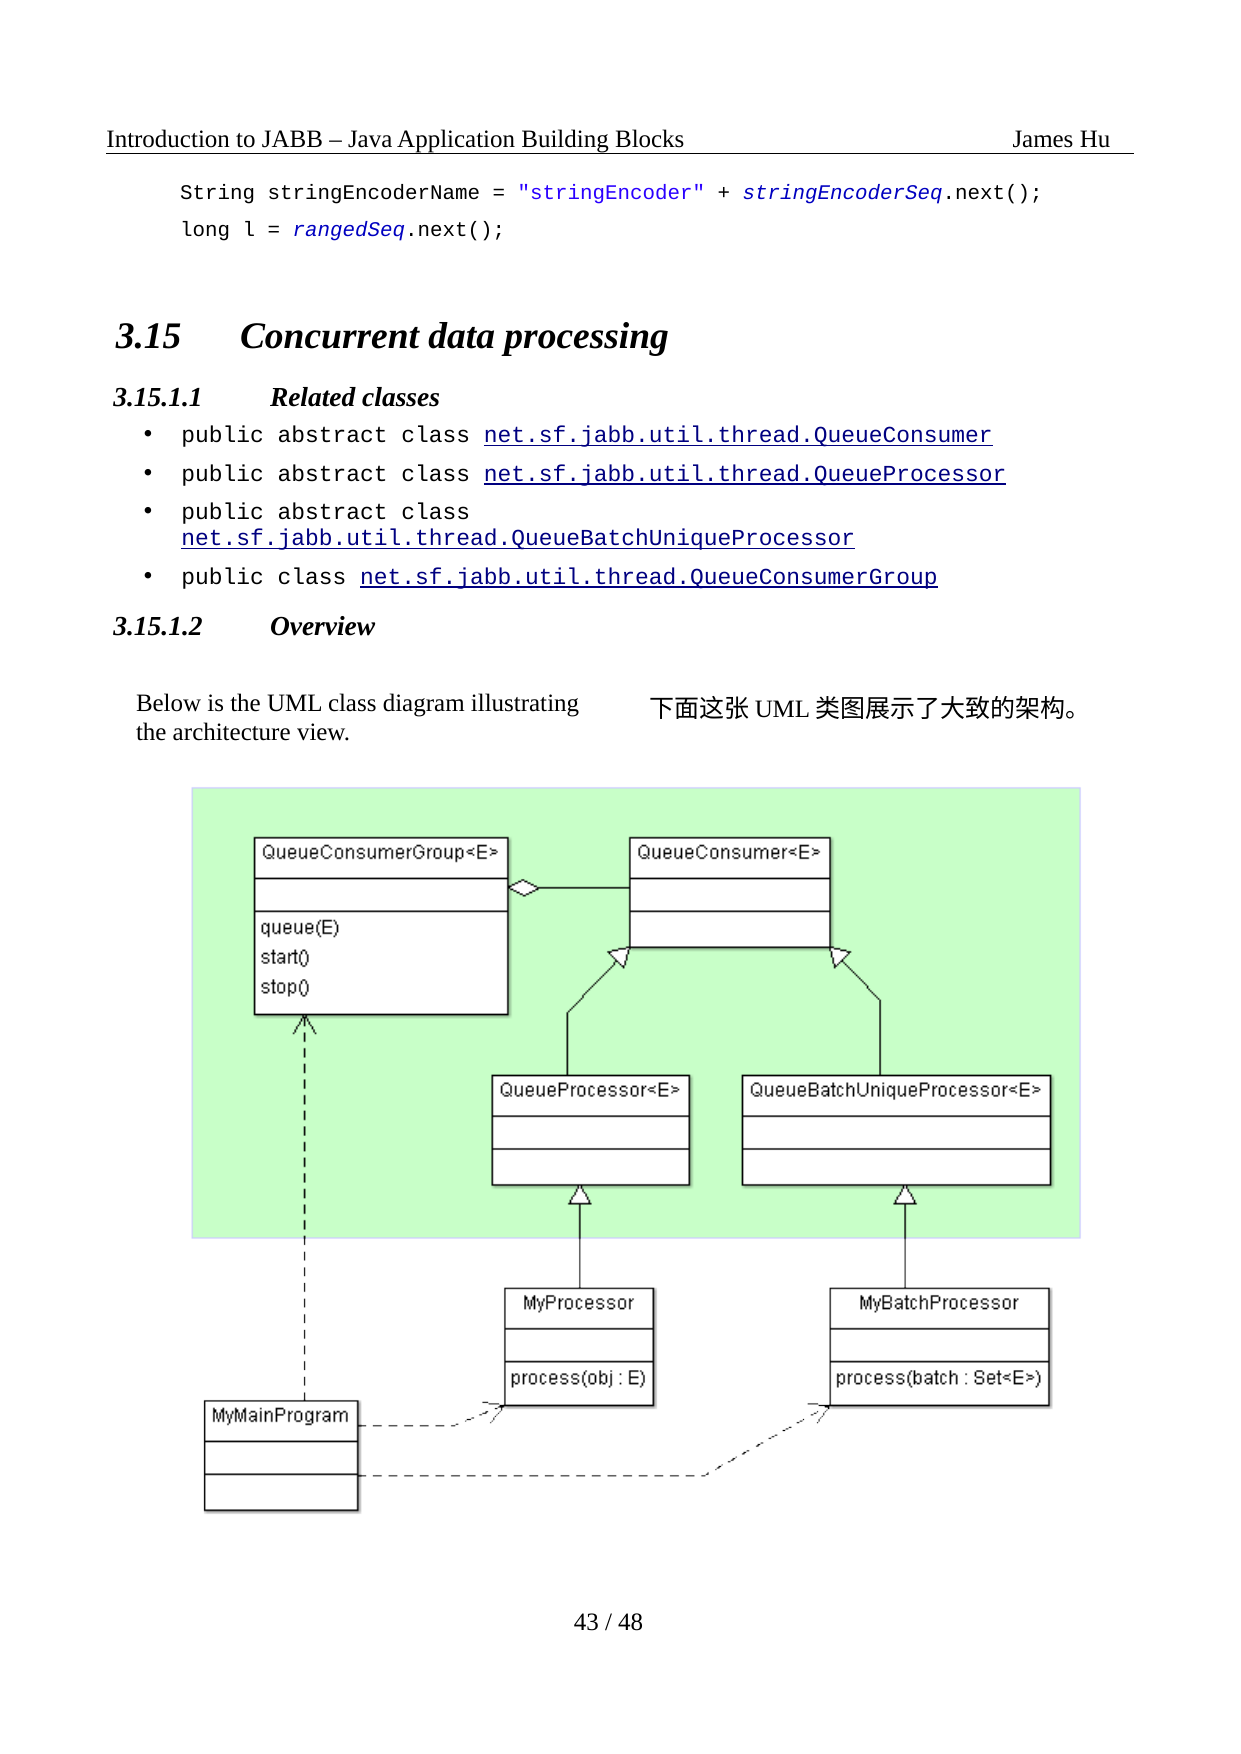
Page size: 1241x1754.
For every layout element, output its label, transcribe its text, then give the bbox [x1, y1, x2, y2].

subtitle Concurrent data processing [106, 314, 1134, 357]
list public class net.sf.jabb.util.thread.QueueConsumerGroup [144, 565, 1134, 591]
text String stringEncoderName = "stringEncoder" + stringEncoderSeq.next(); [106, 182, 1134, 206]
picture [154, 781, 1086, 1516]
list public abstract class net.sf.jabb.util.thread.QueueConsumer [144, 424, 1134, 450]
list public abstract class net.sf.jabb.util.thread.QueueProcessor [144, 462, 1134, 488]
subtitle Related classes [106, 380, 1134, 412]
table_header Below is the UML class diagram illustrating the architecture view. [106, 653, 620, 781]
table_header 下面这张UML类图展示了大致的架构。 [620, 653, 1134, 781]
subtitle Overview [106, 609, 1134, 641]
list public abstract class net.sf.jabb.util.thread.QueueBatchUniqueProcessor [144, 501, 1134, 553]
text long l = rangedSeq.next(); [106, 218, 1134, 242]
